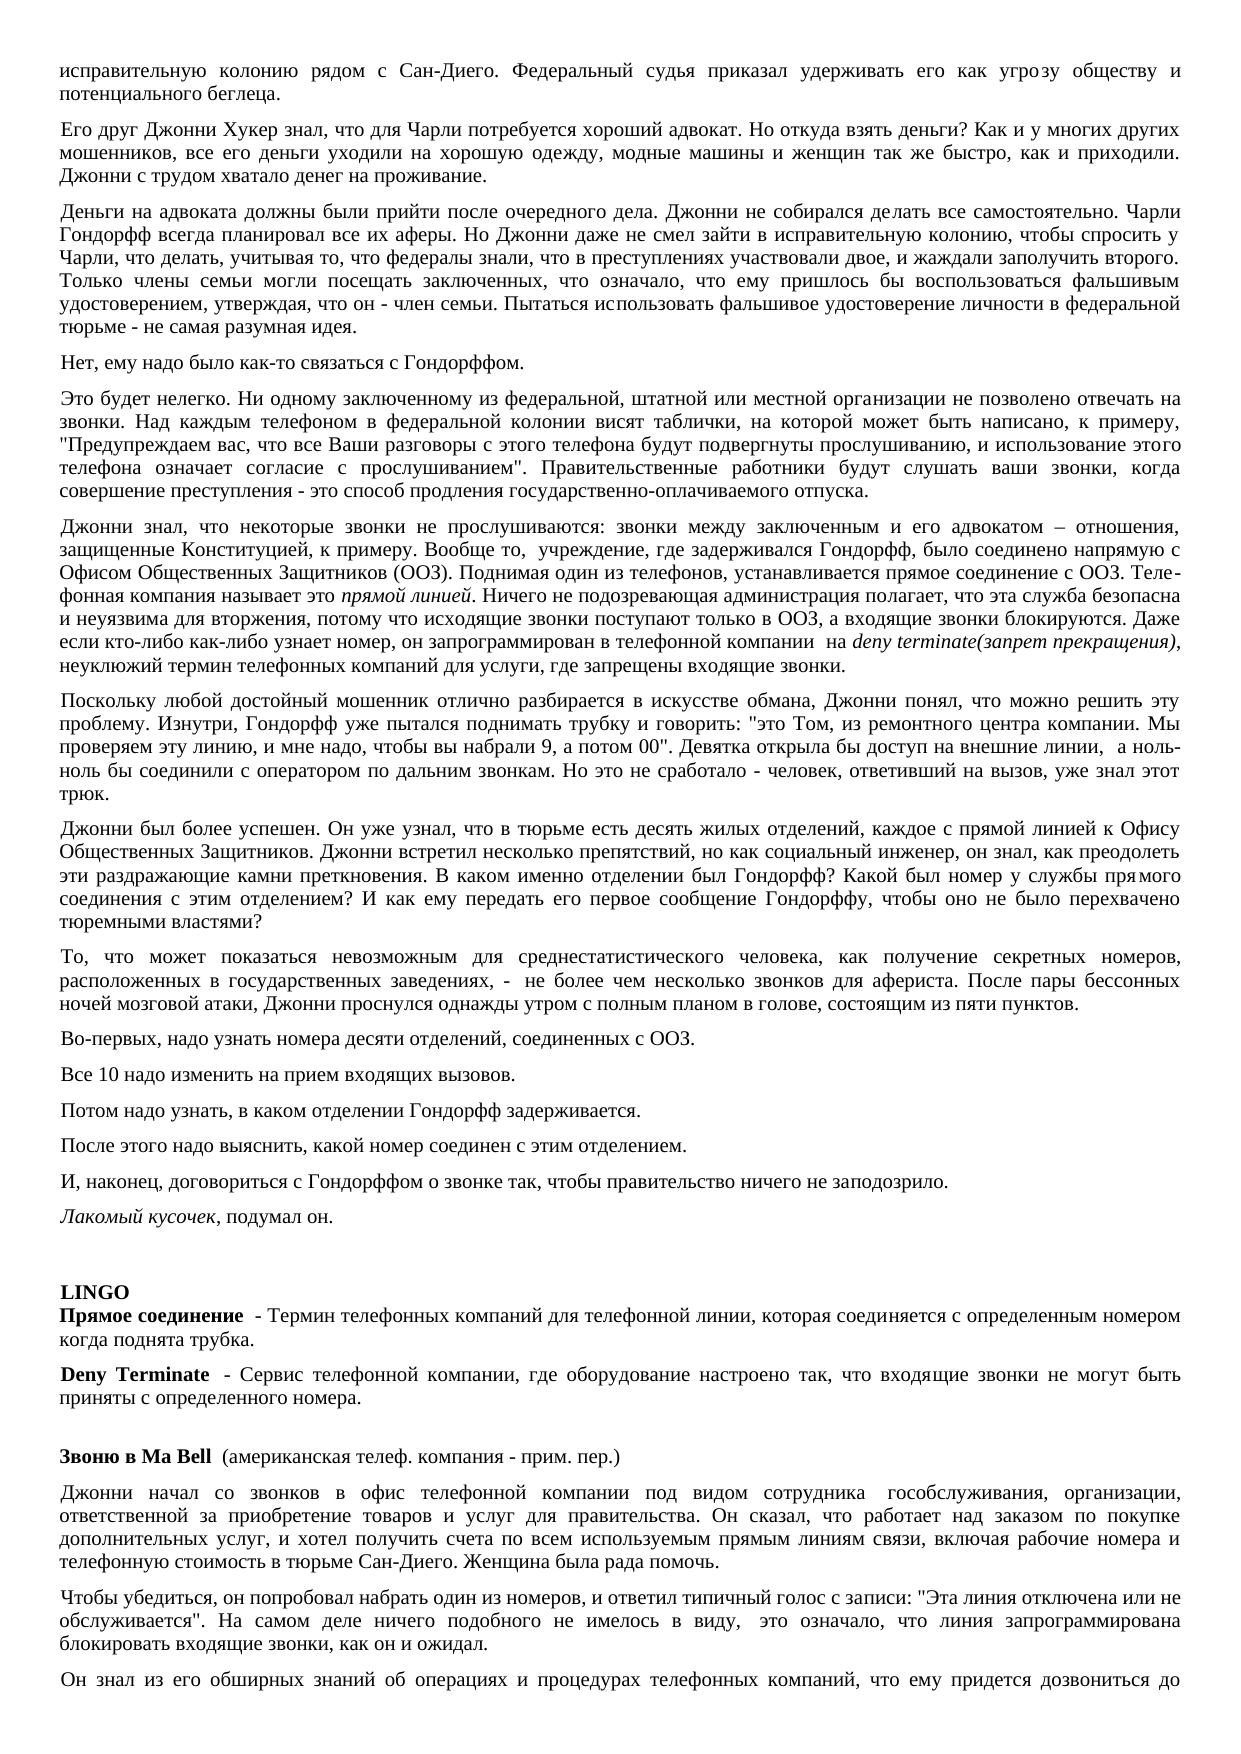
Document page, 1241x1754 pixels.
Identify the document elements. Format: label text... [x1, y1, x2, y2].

text исправи­тельную колонию рядом с Сан-Диего. Федеральный судья приказал удерживать его как угро­зу обществу и потенциального беглеца. [59, 59, 1181, 105]
text То, что может показаться невозможным для среднестатистического человека, как получе­ние секретных номеров, расположенных в государственных заведениях, - не более чем несколько звонков для афериста. После пары бессонных ночей мозговой атаки, Джонни про­снулся однажды утром с полным планом в голове, состоящим из пяти пунктов. [59, 945, 1181, 1015]
text Потом надо узнать, в каком отделении Гондорфф задерживается. [59, 1098, 1181, 1122]
text Звоню в Ma Bell (американская телеф. компания - прим. пер.) [59, 1422, 1181, 1468]
text LINGO Прямое соединение - Термин телефонных компаний для телефонной линии, которая соеди­няется с определенным номером когда поднята трубка. [59, 1281, 1181, 1351]
text Во-первых, надо узнать номера десяти отделений, соединенных с ООЗ. [59, 1027, 1181, 1050]
text После этого надо выяснить, какой номер соединен с этим отделением. [59, 1134, 1181, 1157]
text Джонни начал со звонков в офис телефонной компании под видом сотрудника гособслу­живания, организации, ответственной за приобретение товаров и услуг для правительства. Он сказал, что работает над заказом по покупке дополнительных услуг, и хотел получить счета по всем используемым прямым линиям связи, включая рабочие номера и телефонную стоимость в тюрьме Сан-Диего. Женщина была рада помочь. [59, 1481, 1181, 1573]
text Он знал из его обширных знаний об операциях и процедурах телефонных компаний, что ему придется дозвониться до [59, 1667, 1181, 1691]
text Деньги на адвоката должны были прийти после очередного дела. Джонни не собирался де­лать все самостоятельно. Чарли Гондорфф всегда планировал все их аферы. Но Джонни даже не смел зайти в исправительную колонию, чтобы спросить у Чарли, что делать, учитывая то, что федералы знали, что в преступлениях участвовали двое, и жаждали заполучить второго. Только члены семьи могли посещать заключенных, что означало, что ему пришлось бы воспользоваться фальшивым удостоверением, утверждая, что он - член семьи. Пытаться ис­пользовать фальшивое удостоверение личности в федеральной тюрьме - не самая разумная идея. [59, 200, 1181, 338]
text Поскольку любой достойный мошенник отлично разбирается в искусстве обмана, Джонни понял, что можно решить эту проблему. Изнутри, Гондорфф уже пытался поднимать трубку и говорить: "это Том, из ремонтного центра компании. Мы проверяем эту линию, и мне надо, чтобы вы набрали 9, а потом 00". Девятка открыла бы доступ на внешние линии, а ноль-ноль бы соединили с оператором по дальним звонкам. Но это не сработало - человек, ответивший на вызов, уже знал этот трюк. [59, 689, 1181, 805]
text Лакомый кусочек, подумал он. [59, 1205, 1181, 1228]
text Это будет нелегко. Ни одному заключенному из федеральной, штатной или местной орга­низации не позволено отвечать на звонки. Над каждым телефоном в федеральной колонии висят таблички, на которой может быть написано, к примеру, "Предупреждаем вас, что все Ваши разговоры с этого телефона будут подвергнуты прослушиванию, и использование это­го телефона означает согласие с прослушиванием". Правительственные работники будут слушать ваши звонки, когда совершение преступления - это способ продления государствен­но-оплачиваемого отпуска. [59, 387, 1181, 502]
text Чтобы убедиться, он попробовал набрать один из номеров, и ответил типичный голос с за­писи: "Эта линия отключена или не обслуживается". На самом деле ничего подобного не имелось в виду, это означало, что линия запрограммирована блокировать входящие звонки, как он и ожидал. [59, 1586, 1181, 1655]
text Все 10 надо изменить на прием входящих вызовов. [59, 1063, 1181, 1086]
text И, наконец, договориться с Гондорффом о звонке так, чтобы правительство ничего не за­подозрило. [59, 1170, 1181, 1193]
text Его друг Джонни Хукер знал, что для Чарли потребуется хороший адвокат. Но откуда взять деньги? Как и у многих других мошенников, все его деньги уходили на хорошую оде­жду, модные машины и женщин так же быстро, как и приходили. Джонни с трудом хватало денег на проживание. [59, 118, 1181, 187]
text Deny Terminate - Сервис телефонной компании, где оборудование настроено так, что входя­щие звонки не могут быть приняты с определенного номера. [59, 1363, 1181, 1409]
text Джонни знал, что некоторые звонки не прослушиваются: звонки между заключенным и его адвокатом – отношения, защищенные Конституцией, к примеру. Вообще то, учреждение, где задерживался Гондорфф, было соединено напрямую с Офисом Общественных Защитни­ков (ООЗ). Поднимая один из телефонов, устанавливается прямое соединение с ООЗ. Теле­фонная компания называет это прямой линией. Ничего не подозревающая администрация по­лагает, что эта служба безопасна и неуязвима для вторжения, потому что исходящие звонки поступают только в ООЗ, а входящие звонки блокируются. Даже если кто-либо как-либо узнает номер, он запрограммирован в телефонной компании на deny terminate(запрет пре­кращения), неуклюжий термин телефонных компаний для услуги, где запрещены входящие звонки. [59, 515, 1181, 677]
text Джонни был более успешен. Он уже узнал, что в тюрьме есть десять жилых отделений, каждое с прямой линией к Офису Общественных Защитников. Джонни встретил несколько препятствий, но как социальный инженер, он знал, как преодолеть эти раздражающие камни преткновения. В каком именно отделении был Гондорфф? Какой был номер у службы пря­мого соединения с этим отделением? И как ему передать его первое сообщение Гондорффу, чтобы оно не было перехвачено тюремными властями? [59, 817, 1181, 933]
text Нет, ему надо было как-то связаться с Гондорффом. [59, 351, 1181, 374]
